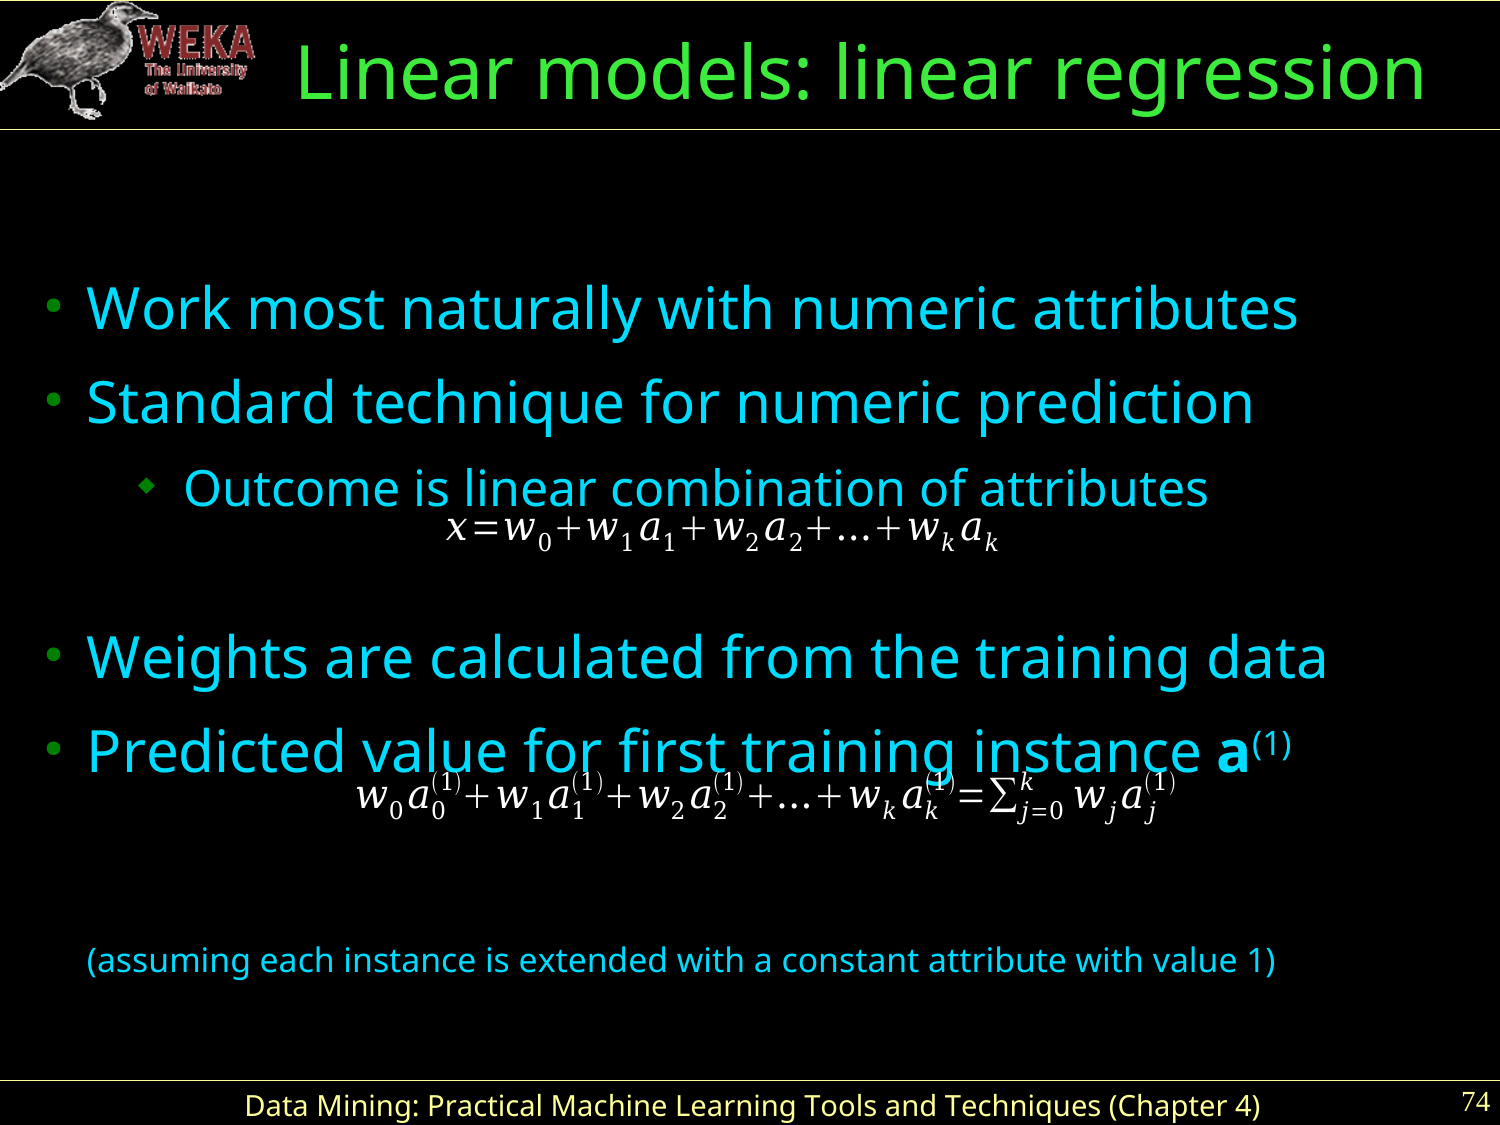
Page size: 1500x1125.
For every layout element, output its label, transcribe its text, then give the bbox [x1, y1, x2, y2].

chart [438, 501, 1004, 557]
chart [347, 767, 1182, 826]
text_box Work most naturally with numeric attributes Standard technique for numeric prediction Outcome is linear combination of attributes Weights are calculated from the training data Predicted value for first training instance a(1) (assuming each instance is extended with a constant attribute with value 1) [29, 260, 1477, 997]
picture [0, 1, 266, 129]
title Linear models: linear regression [280, 0, 1500, 151]
